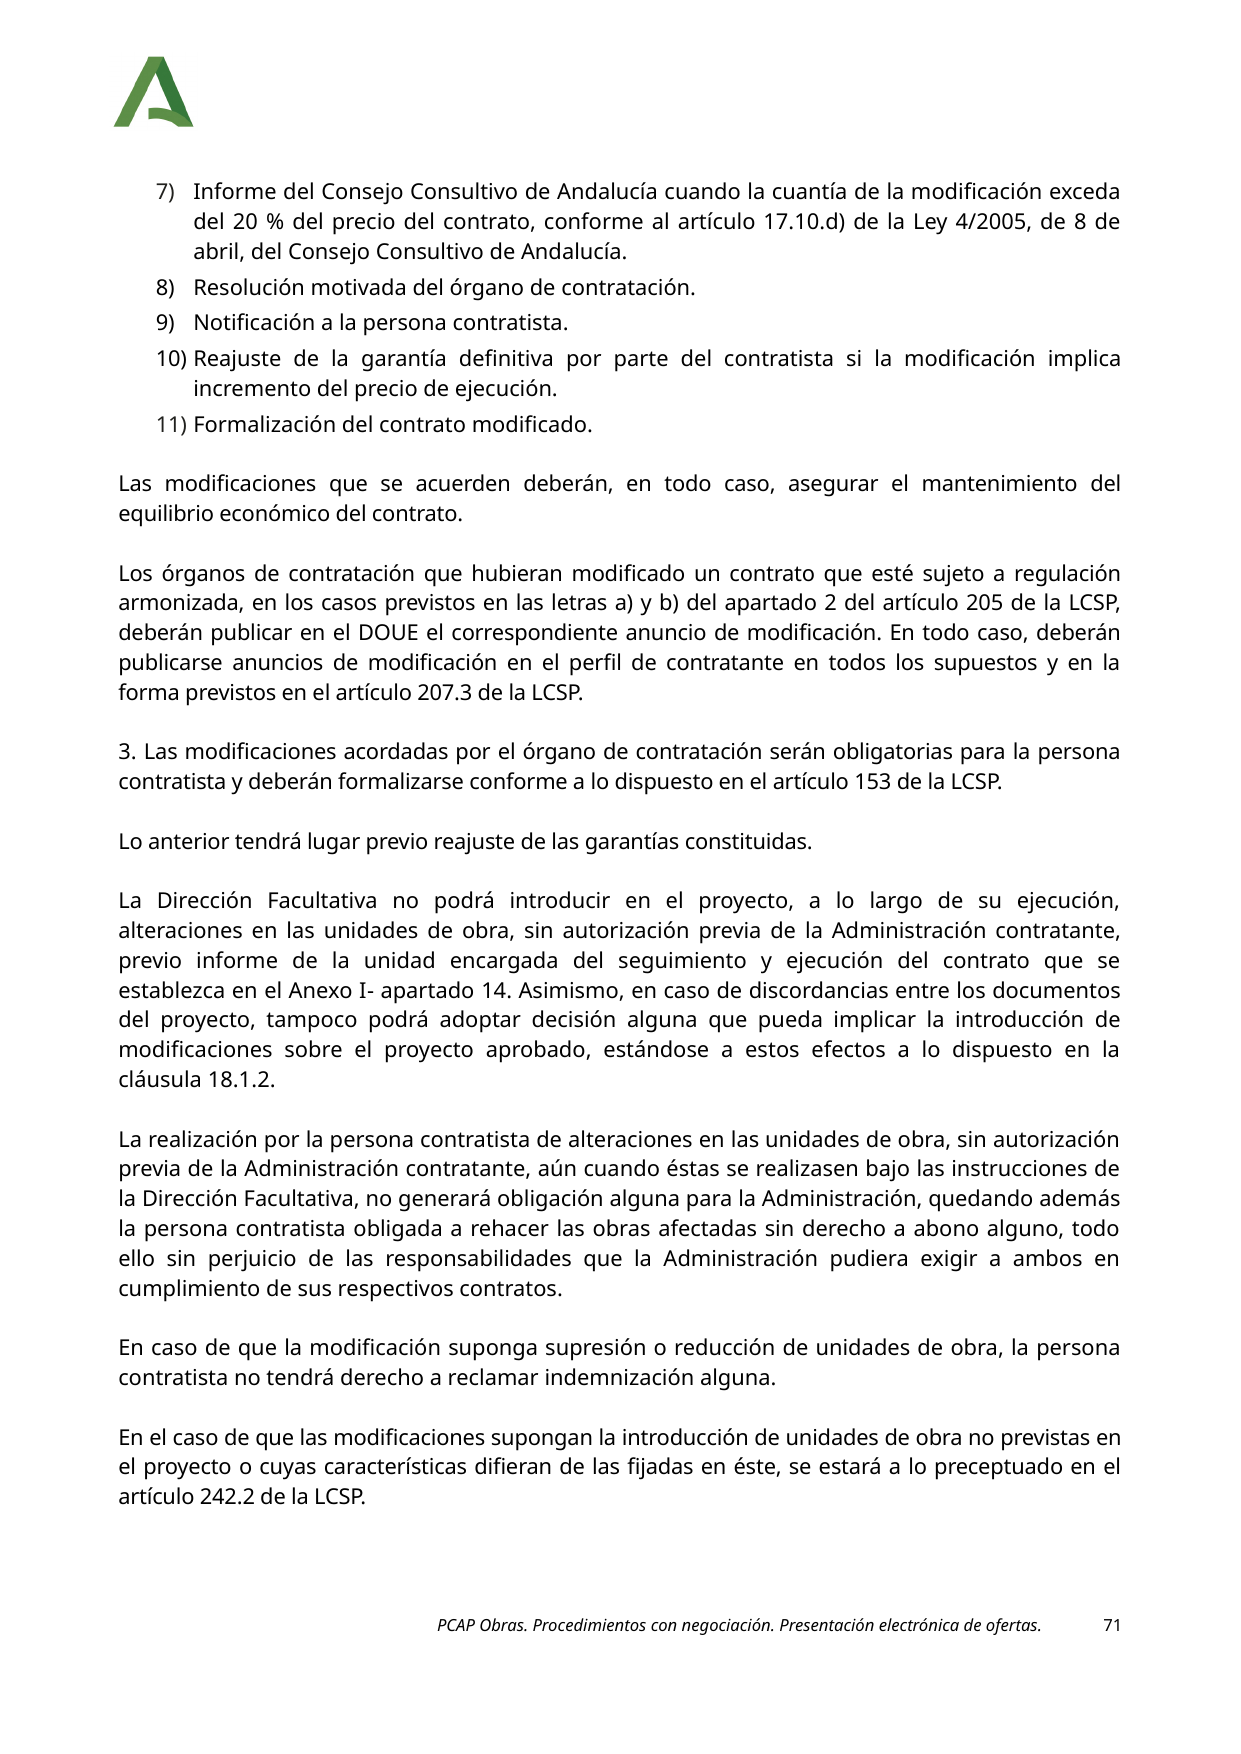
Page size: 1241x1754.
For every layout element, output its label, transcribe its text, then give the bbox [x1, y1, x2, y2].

text La realización por la persona contratista de alteraciones en las unidades de obra, sin autorización previa de la Administración contratante, aún cuando éstas se realizasen bajo las instrucciones de la Dirección Facultativa, no generará obligación alguna para la Administración, quedando además la persona contratista obligada a rehacer las obras afectadas sin derecho a abono alguno, todo ello sin perjuicio de las responsabilidades que la Administración pudiera exigir a ambos en cumplimiento de sus respectivos contratos. [118, 1124, 1122, 1302]
list Informe del Consejo Consultivo de Andalucía cuando la cuantía de la modificación exceda del 20 % del precio del contrato, conforme al artículo 17.10.d) de la Ley 4/2005, de 8 de abril, del Consejo Consultivo de Andalucía. [156, 176, 1122, 266]
list Formalización del contrato modificado. [156, 409, 1122, 438]
text Las modificaciones que se acuerden deberán, en todo caso, asegurar el mantenimiento del equilibrio económico del contrato. [118, 468, 1122, 528]
text En caso de que la modificación suponga supresión o reducción de unidades de obra, la persona contratista no tendrá derecho a reclamar indemnización alguna. [118, 1332, 1122, 1392]
text Los órganos de contratación que hubieran modificado un contrato que esté sujeto a regulación armonizada, en los casos previstos en las letras a) y b) del apartado 2 del artículo 205 de la LCSP, deberán publicar en el DOUE el correspondiente anuncio de modificación. En todo caso, deberán publicarse anuncios de modificación en el perfil de contratante en todos los supuestos y en la forma previstos en el artículo 207.3 de la LCSP. [118, 558, 1122, 707]
text La Dirección Facultativa no podrá introducir en el proyecto, a lo largo de su ejecución, alteraciones en las unidades de obra, sin autorización previa de la Administración contratante, previo informe de la unidad encargada del seguimiento y ejecución del contrato que se establezca en el Anexo I- apartado 14. Asimismo, en caso de discordancias entre los documentos del proyecto, tampoco podrá adoptar decisión alguna que pueda implicar la introducción de modificaciones sobre el proyecto aprobado, estándose a estos efectos a lo dispuesto en la cláusula 18.1.2. [118, 885, 1122, 1094]
picture [109, 52, 198, 131]
text 3. Las modificaciones acordadas por el órgano de contratación serán obligatorias para la persona contratista y deberán formalizarse conforme a lo dispuesto en el artículo 153 de la LCSP. [118, 736, 1122, 796]
text En el caso de que las modificaciones supongan la introducción de unidades de obra no previstas en el proyecto o cuyas características difieran de las fijadas en éste, se estará a lo preceptuado en el artículo 242.2 de la LCSP. [118, 1422, 1122, 1511]
list Notificación a la persona contratista. [156, 307, 1122, 337]
list Reajuste de la garantía definitiva por parte del contratista si la modificación implica incremento del precio de ejecución. [156, 343, 1122, 403]
list Resolución motivada del órgano de contratación. [156, 272, 1122, 301]
text Lo anterior tendrá lugar previo reajuste de las garantías constituidas. [118, 826, 1122, 856]
